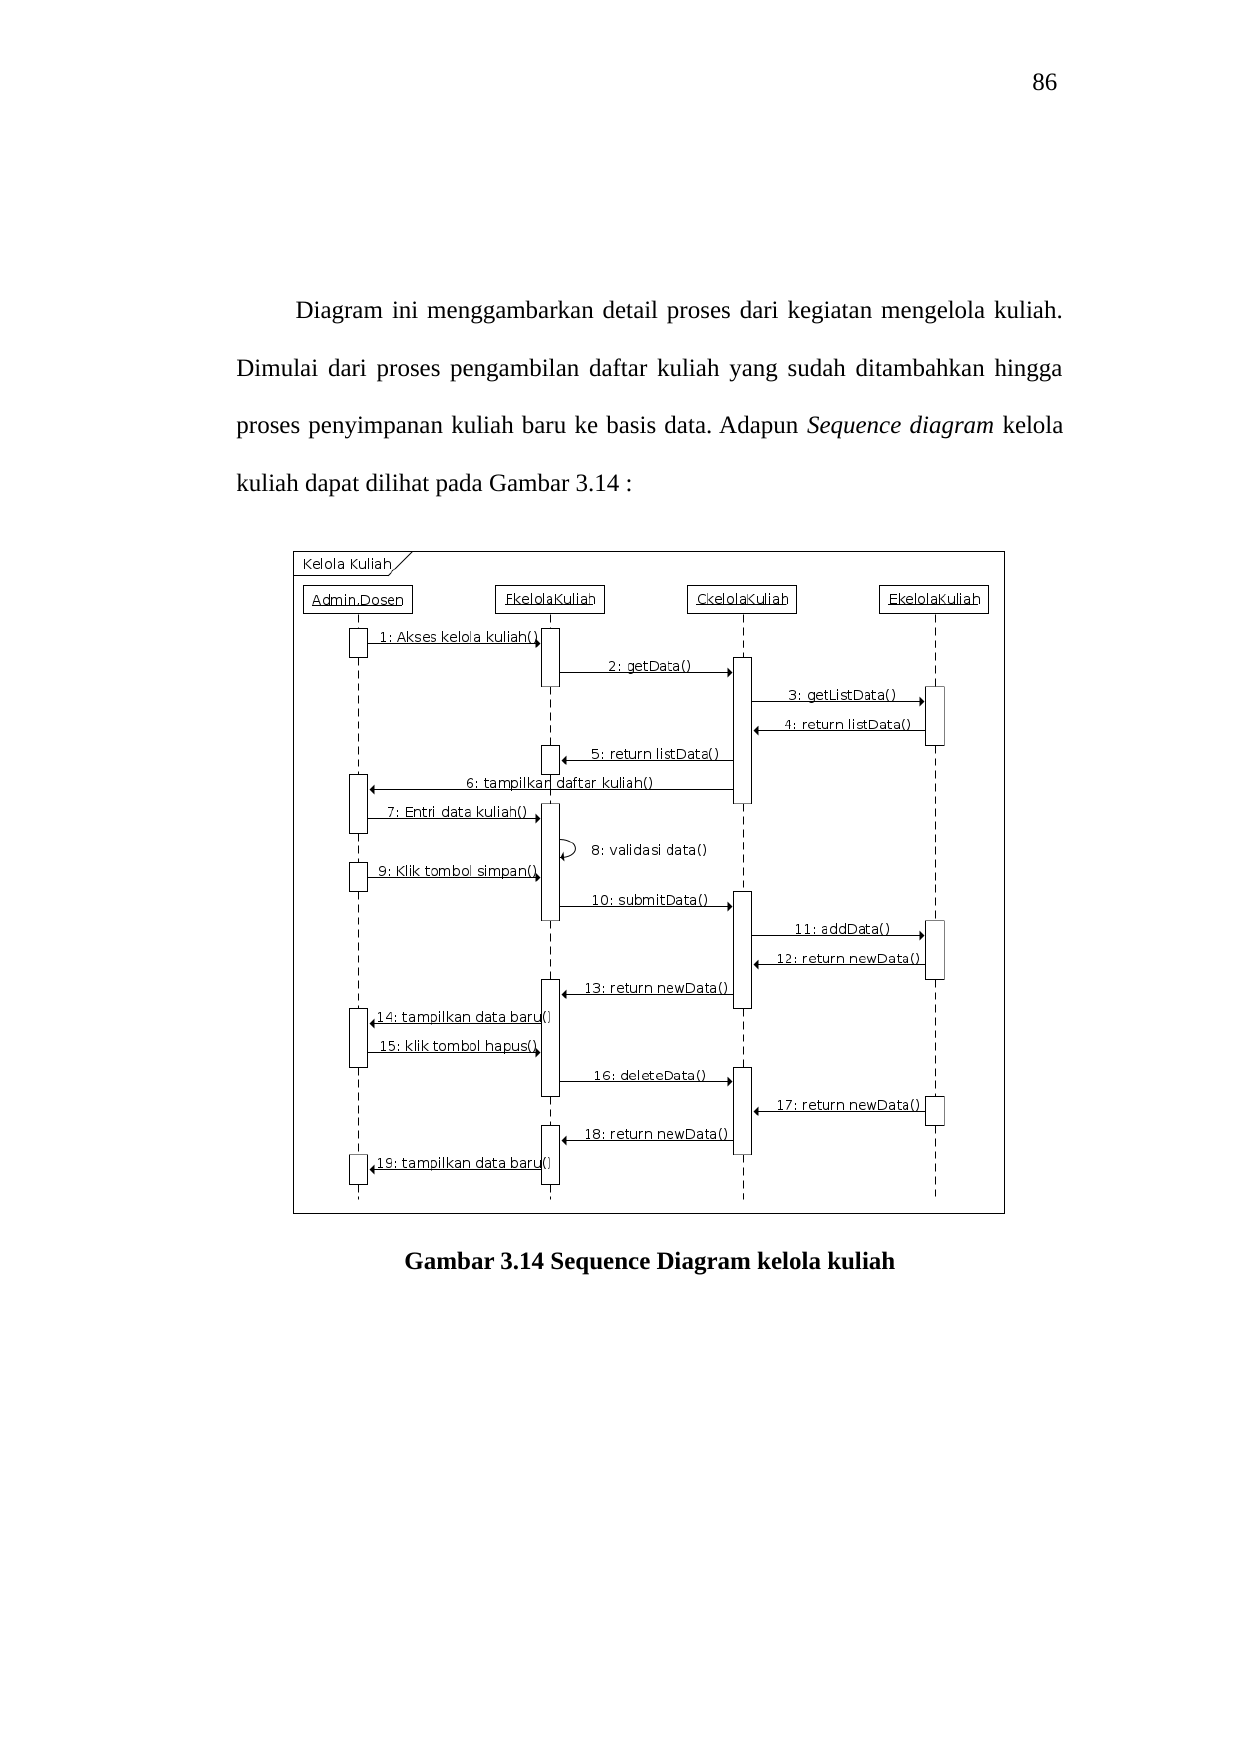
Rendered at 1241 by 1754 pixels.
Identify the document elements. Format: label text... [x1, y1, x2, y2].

picture [286, 531, 1013, 1218]
text Gambar 3.14 Sequence Diagram kelola kuliah [236, 1218, 1063, 1274]
text Diagram ini menggambarkan detail proses dari kegiatan mengelola kuliah. Dimulai dari proses pengambilan daftar kuliah yang sudah ditambahkan hingga proses penyimpanan kuliah baru ke basis data. Adapun Sequence diagram kelola kuliah dapat dilihat pada Gambar 3.14 : [236, 295, 1063, 497]
